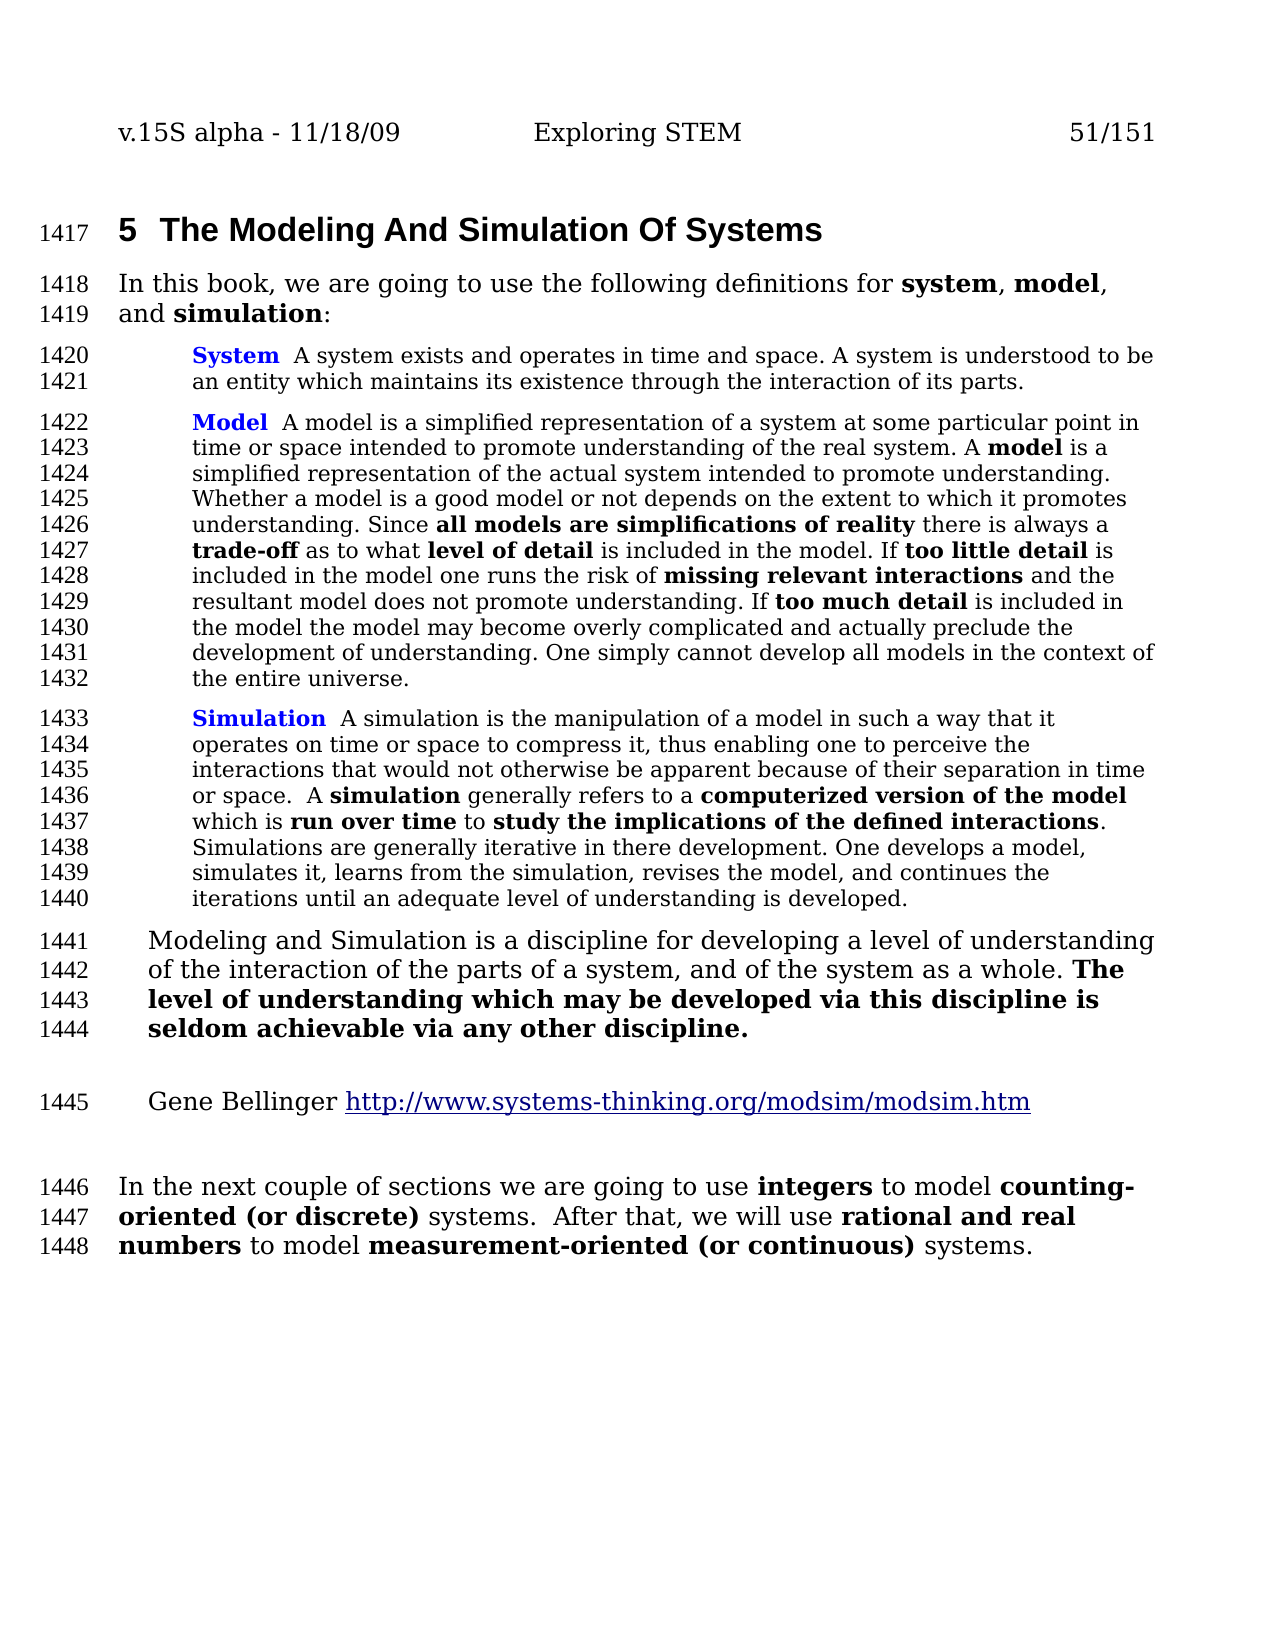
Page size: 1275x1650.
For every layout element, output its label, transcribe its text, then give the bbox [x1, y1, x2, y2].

text Gene Bellinger http://www.systems-thinking.org/modsim/modsim.htm [148, 1088, 1157, 1117]
list System A system exists and operates in time and space. A system is understood to be an entity which maintains its existence through the interaction of its parts. [162, 343, 1157, 394]
list Simulation A simulation is the manipulation of a model in such a way that it operates on time or space to compress it, thus enabling one to perceive the interactions that would not otherwise be apparent because of their separation in time or space. A simulation generally refers to a computerized version of the model which is run over time to study the implications of the defined interactions. Simulations are generally iterative in there development. One develops a model, simulates it, learns from the simulation, revises the model, and continues the iterations until an adequate level of understanding is developed. [162, 706, 1157, 911]
text Modeling and Simulation is a discipline for developing a level of understanding of the interaction of the parts of a system, and of the system as a whole. The level of understanding which may be developed via this discipline is seldom achievable via any other discipline. [148, 926, 1157, 1073]
text In this book, we are going to use the following definitions for system, model, and simulation: [118, 269, 1157, 328]
subtitle The Modeling And Simulation Of Systems [118, 210, 1157, 248]
text In the next couple of sections we are going to use integers to model counting-oriented (or discrete) systems. After that, we will use rational and real numbers to model measurement-oriented (or continuous) systems. [118, 1172, 1157, 1260]
list Model A model is a simplified representation of a system at some particular point in time or space intended to promote understanding of the real system. A model is a simplified representation of the actual system intended to promote understanding. Whether a model is a good model or not depends on the extent to which it promotes understanding. Since all models are simplifications of reality there is always a trade-off as to what level of detail is included in the model. If too little detail is included in the model one runs the risk of missing relevant interactions and the resultant model does not promote understanding. If too much detail is included in the model the model may become overly complicated and actually preclude the development of understanding. One simply cannot develop all models in the context of the entire universe. [162, 409, 1157, 691]
